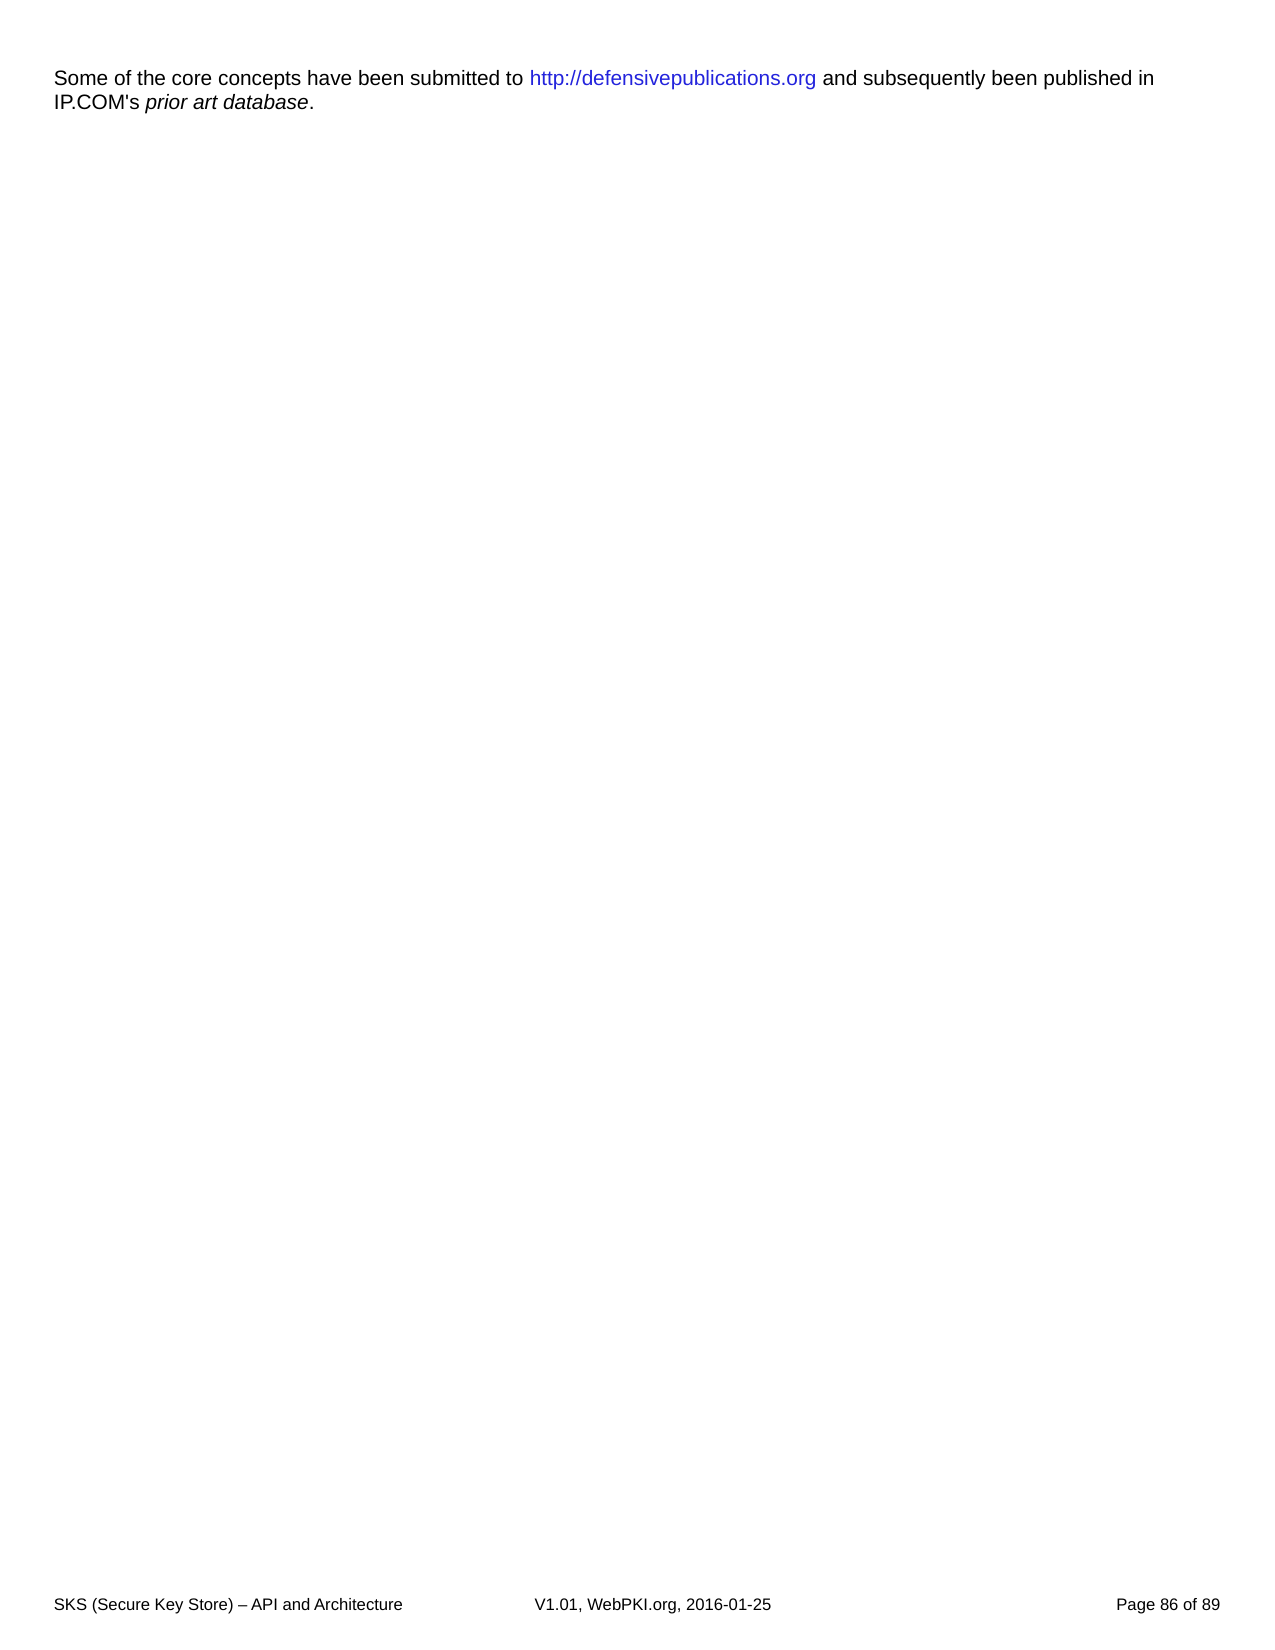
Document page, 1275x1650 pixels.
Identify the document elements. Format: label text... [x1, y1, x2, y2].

text Some of the core concepts have been submitted to http://defensivepublications.org and subsequently been published in IP.COM's prior art database. [54, 66, 1221, 114]
